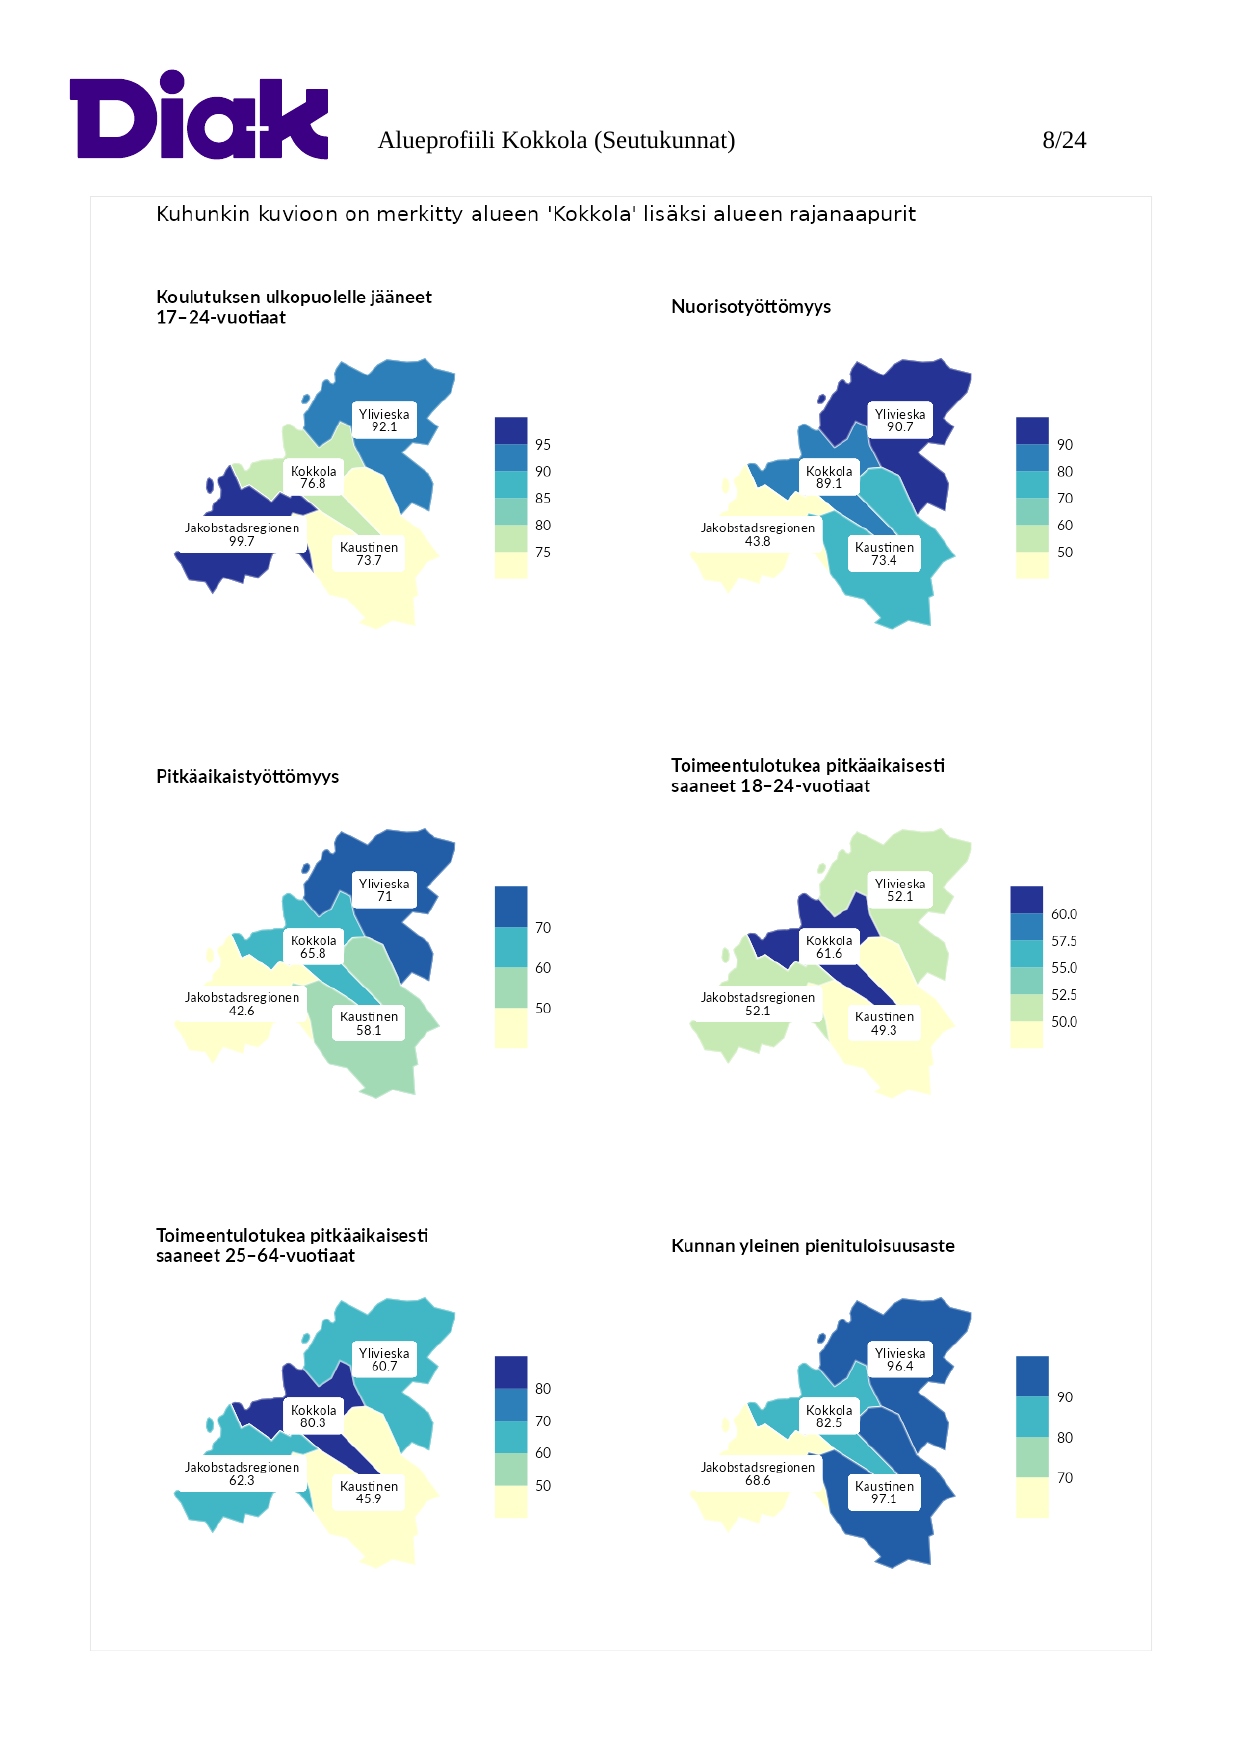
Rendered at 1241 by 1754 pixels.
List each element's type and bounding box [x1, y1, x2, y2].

picture [61, 196, 1179, 1651]
